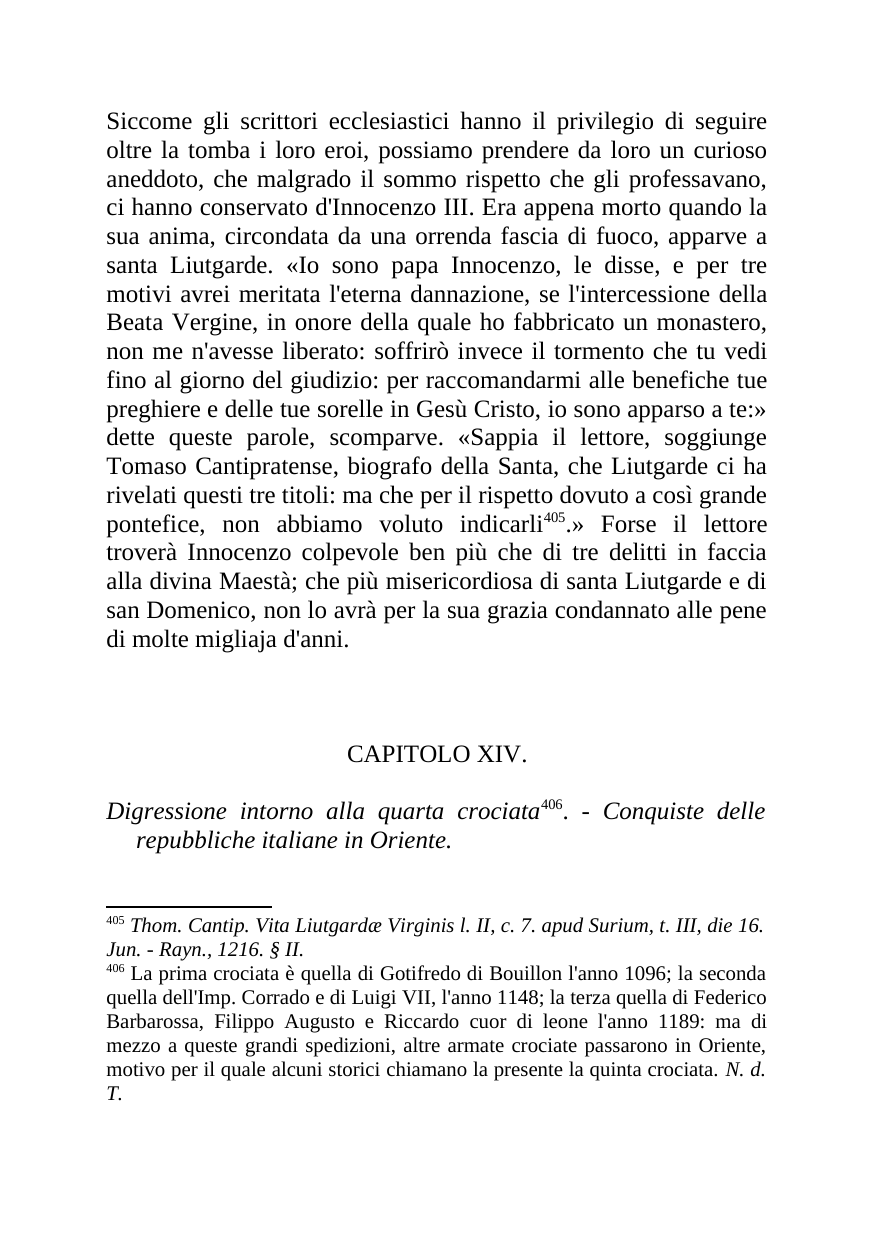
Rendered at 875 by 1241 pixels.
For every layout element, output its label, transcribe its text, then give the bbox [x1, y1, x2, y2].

text CAPITOLO XIV. [106, 739, 768, 767]
text Digressione intorno alla quarta crociata. - Conquiste delle repubbliche italiane in Oriente. [106, 796, 768, 854]
text La prima crociata è quella di Gotifredo di Bouillon l'anno 1096; la seconda quella dell'Imp. Corrado e di Luigi VII, l'anno 1148; la terza quella di Federico Barbarossa, Filippo Augusto e Riccardo cuor di leone l'anno 1189: ma di mezzo a queste grandi spedizioni, altre armate crociate passarono in Oriente, motivo per il quale alcuni storici chiamano la presente la quinta crociata. N. d. T. [106, 961, 768, 1105]
text Siccome gli scrittori ecclesiastici hanno il privilegio di seguire oltre la tomba i loro eroi, possiamo prendere da loro un curioso aneddoto, che malgrado il sommo rispetto che gli professavano, ci hanno conservato d'Innocenzo III. Era appena morto quando la sua anima, circondata da una orrenda fascia di fuoco, apparve a santa Liutgarde. «Io sono papa Innocenzo, le disse, e per tre motivi avrei meritata l'eterna dannazione, se l'intercessione della Beata Vergine, in onore della quale ho fabbricato un monastero, non me n'avesse liberato: soffrirò invece il tormento che tu vedi fino al giorno del giudizio: per raccomandarmi alle benefiche tue preghiere e delle tue sorelle in Gesù Cristo, io sono apparso a te:» dette queste parole, scomparve. «Sappia il lettore, soggiunge Tomaso Cantipratense, biografo della Santa, che Liutgarde ci ha rivelati questi tre titoli: ma che per il rispetto dovuto a così grande pontefice, non abbiamo voluto indicarli.» Forse il lettore troverà Innocenzo colpevole ben più che di tre delitti in faccia alla divina Maestà; che più misericordiosa di santa Liutgarde e di san Domenico, non lo avrà per la sua grazia condannato alle pene di molte migliaja d'anni. [106, 106, 768, 652]
text Thom. Cantip. Vita Liutgardæ Virginis l. II, c. 7. apud Surium, t. III, die 16. Jun. - Rayn., 1216. § II. [106, 913, 768, 961]
